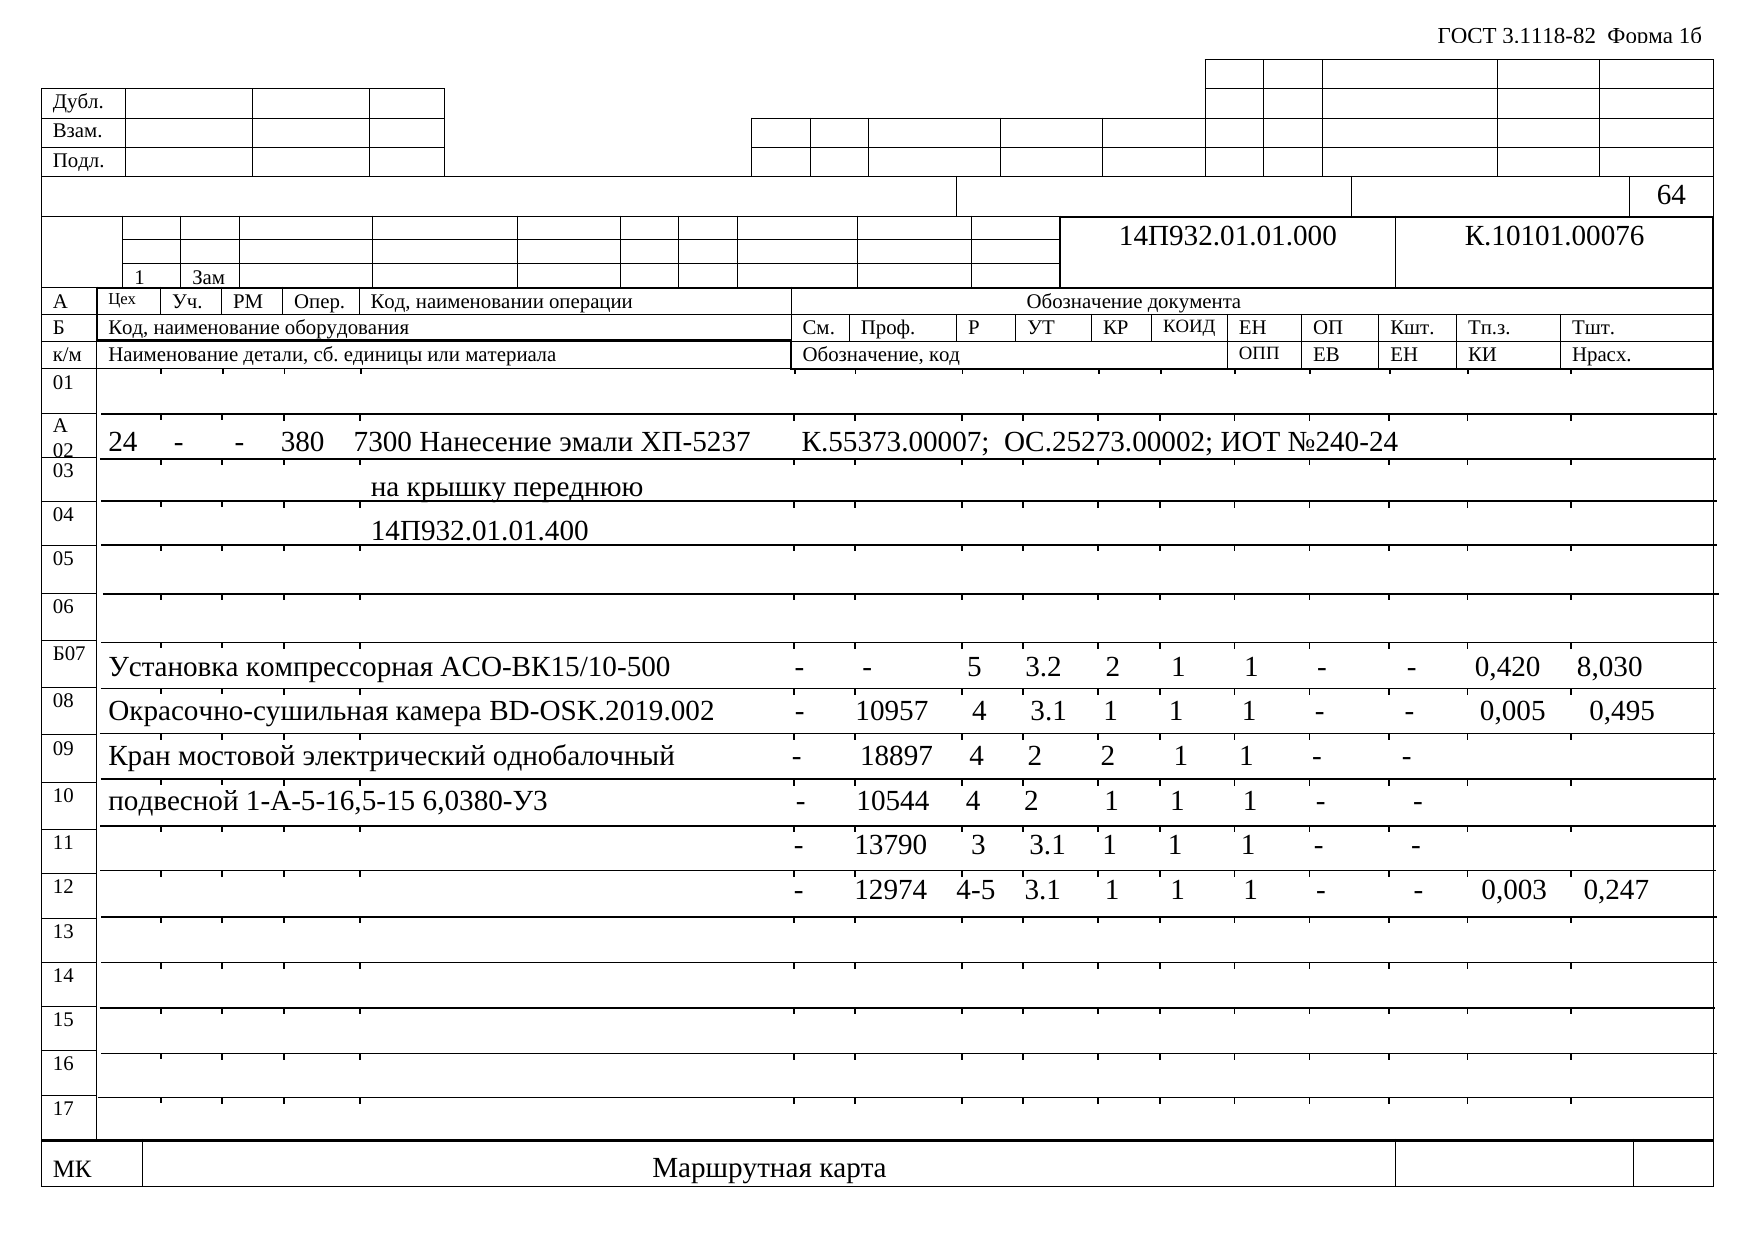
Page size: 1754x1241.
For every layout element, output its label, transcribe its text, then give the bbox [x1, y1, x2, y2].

table_cell [679, 217, 737, 239]
table_cell [752, 148, 810, 176]
table_cell [1206, 148, 1263, 176]
table_cell Код, наименовании операции [360, 289, 791, 314]
table_cell [679, 240, 737, 263]
table_cell [738, 240, 857, 263]
table_cell Р [957, 315, 1015, 341]
table_cell [1103, 148, 1205, 176]
table_cell Проф. [850, 315, 956, 341]
table_cell [181, 240, 239, 263]
table_cell [253, 89, 369, 117]
table_cell [811, 119, 868, 147]
table_cell [370, 148, 444, 176]
table_cell [1396, 1142, 1633, 1186]
table_header [41, 59, 1205, 88]
table_header [1264, 60, 1322, 88]
table_cell Код, наименование оборудования [98, 315, 791, 339]
table_cell КОИД [1152, 315, 1227, 341]
table_cell Нрасх. [1561, 342, 1712, 368]
table_cell [240, 240, 372, 263]
table_cell 14 [42, 963, 96, 1006]
table_cell 12 [42, 874, 96, 917]
table_cell Тшт. [1561, 315, 1712, 341]
table_cell [869, 119, 1000, 147]
table_cell [518, 240, 620, 263]
table_cell 17 [42, 1096, 96, 1139]
table_cell 15 [42, 1007, 96, 1050]
table_cell [1498, 89, 1599, 117]
table_cell [1001, 119, 1102, 147]
table_cell [738, 217, 857, 239]
table_header [1323, 60, 1497, 88]
table_cell [1206, 89, 1263, 117]
table_cell 13 [42, 919, 96, 962]
table_cell [1600, 119, 1713, 147]
table_cell [752, 119, 810, 147]
table_cell ОПП [1228, 342, 1301, 368]
table_cell [370, 119, 444, 147]
table_cell [1001, 148, 1102, 176]
table_cell [253, 119, 369, 147]
table_cell [1264, 119, 1322, 147]
table_cell 14П932.01.01.000 [1061, 218, 1395, 287]
table_cell [1323, 119, 1497, 147]
table_cell [123, 240, 180, 263]
table_cell [1498, 148, 1599, 176]
table_cell 16 [42, 1051, 96, 1094]
table_cell [1634, 1142, 1713, 1186]
table_cell Опер. [283, 289, 359, 314]
table_cell [445, 88, 692, 117]
table_cell Цех [98, 289, 160, 314]
table_cell [1352, 177, 1629, 216]
table_cell [858, 240, 971, 263]
table_cell [858, 264, 971, 287]
table_cell Маршрутная карта [143, 1142, 1395, 1186]
table_cell [373, 217, 517, 239]
table_cell [240, 217, 372, 239]
table_cell МК [42, 1142, 142, 1186]
table_cell Дубл. [42, 89, 125, 117]
table_cell [621, 240, 678, 263]
table_cell [123, 217, 180, 239]
table_cell [518, 264, 620, 287]
table_cell [621, 264, 678, 287]
table_cell [253, 148, 369, 176]
table_cell [957, 177, 1351, 216]
table_cell ЕВ [1302, 342, 1378, 368]
table_cell Подл. [42, 148, 125, 176]
table_cell Обозначение, код [792, 342, 1227, 368]
table_cell [1498, 119, 1599, 147]
table_cell [373, 240, 517, 263]
table_cell 06 [42, 594, 96, 640]
table_cell А 02 [42, 414, 96, 457]
table_cell [972, 264, 1059, 287]
table_cell ЕН [1379, 342, 1456, 368]
table_cell Зам [181, 264, 239, 287]
table_cell [126, 89, 252, 117]
table_cell См.. [792, 315, 849, 341]
table_cell К.10101.00076 [1396, 218, 1712, 287]
table_cell [1264, 89, 1322, 117]
table_cell [240, 264, 372, 287]
table_cell Б07 [42, 641, 96, 687]
table_header [1498, 60, 1599, 88]
table_cell [858, 217, 971, 239]
table_header [1600, 60, 1713, 88]
table_cell 05 [42, 546, 96, 592]
table_cell [972, 217, 1059, 239]
table_cell 09 [42, 735, 96, 782]
table_header [1206, 60, 1263, 88]
table_cell [42, 217, 122, 287]
table_cell ЕН [1228, 315, 1301, 341]
table_cell КИ [1457, 342, 1560, 368]
table_cell Тп.з. [1457, 315, 1560, 341]
table_cell [126, 148, 252, 176]
table_cell [370, 89, 444, 117]
table_cell 01 [42, 369, 96, 412]
table_cell Наименование детали, сб. единицы или материала [97, 342, 790, 368]
table_cell 64 [1630, 177, 1713, 216]
table_cell КР [1092, 315, 1151, 341]
table_cell 11 [42, 830, 96, 873]
table_cell [972, 240, 1059, 263]
table_cell [1323, 148, 1497, 176]
table_cell [126, 119, 252, 147]
table_cell [1264, 148, 1322, 176]
table_cell РМ [222, 289, 282, 314]
table_cell [181, 217, 239, 239]
table_cell [445, 118, 751, 176]
table_cell Б [42, 315, 96, 341]
table_cell [1600, 148, 1713, 176]
table_cell [679, 264, 737, 287]
table_cell [373, 264, 517, 287]
table_cell [518, 217, 620, 239]
table_cell [42, 177, 956, 216]
table_cell [692, 88, 1205, 117]
table_cell 08 [42, 688, 96, 734]
table_cell Кшт. [1379, 315, 1456, 341]
table_cell Взам. [42, 119, 125, 147]
table_cell 04 [42, 502, 96, 545]
table_cell к/м [42, 342, 96, 368]
table_cell 24 - - 380 7300 Нанесение эмали ХП-5237 К.55373.00007; ОС.25273.00002; ИОТ №240-24 на крышку переднюю 14П932.01.01.400 Установка компрессорная АСО-ВК15/10-500 - - 5 3.2 2 1 1 - - 0,420 8,030 Окрасочно-сушильная камера BD-OSK.2019.002 - 10957 4 3.1 1 1 1 - - 0,005 0,495 Кран мостовой электрический однобалочный - 18897 4 2 2 1 1 - - подвесной 1-А-5-16,5-15 6,0380-У3 - 10544 4 2 1 1 1 - - - 13790 3 3.1 1 1 1 - - - 12974 4-5 3.1 1 1 1 - - 0,003 0,247 [97, 369, 1713, 1139]
table_cell 03 [42, 458, 96, 501]
table_cell [1600, 89, 1713, 117]
table_cell 1 [123, 264, 180, 287]
table_cell А [42, 288, 96, 314]
table_cell [869, 148, 1000, 176]
table_cell [1103, 119, 1205, 147]
table_cell Обозначение документа [792, 289, 1712, 314]
table_cell ОП [1302, 315, 1378, 341]
table_cell [1206, 119, 1263, 147]
table_cell Уч. [161, 289, 221, 314]
table_cell [738, 264, 857, 287]
table_cell УТ [1016, 315, 1091, 341]
table_cell 10 [42, 783, 96, 829]
table_cell [1323, 89, 1497, 117]
table_cell [811, 148, 868, 176]
table_cell [621, 217, 678, 239]
